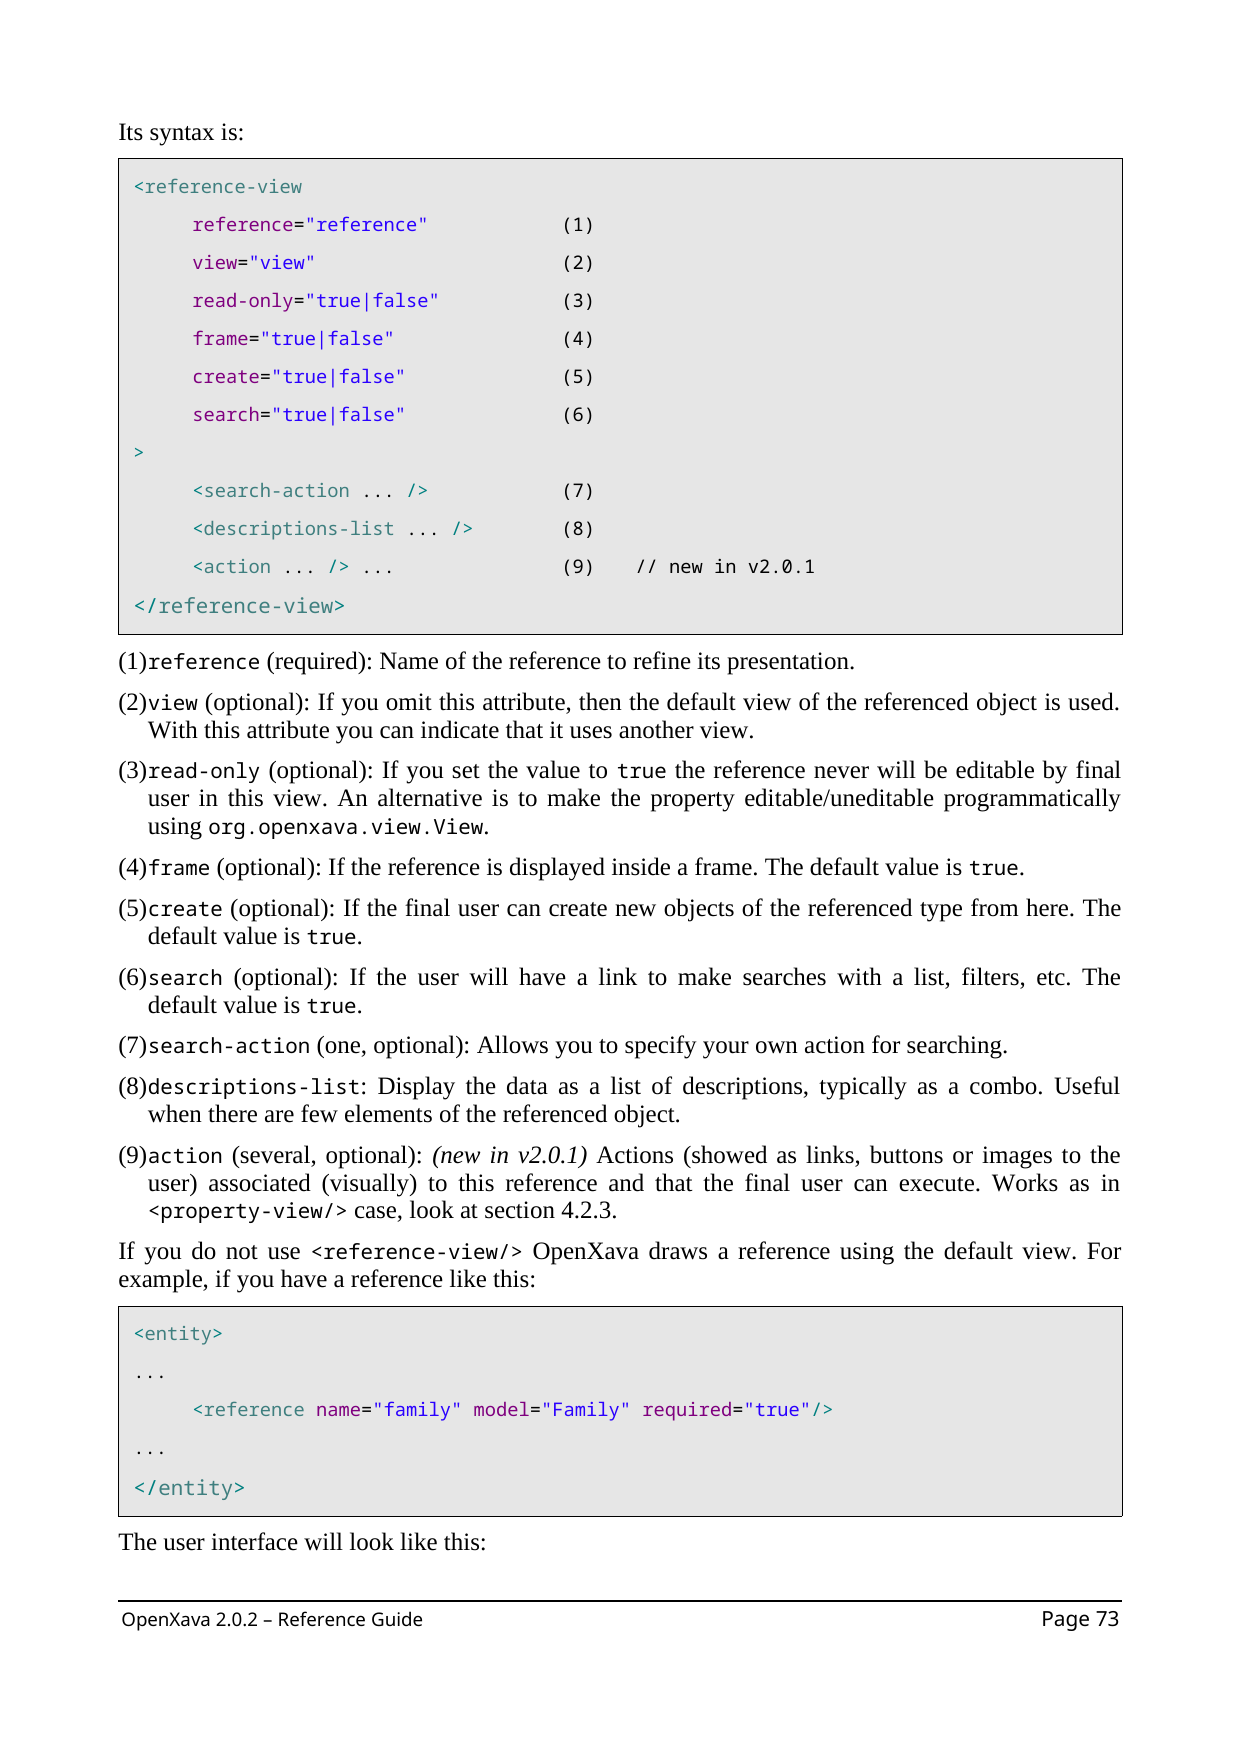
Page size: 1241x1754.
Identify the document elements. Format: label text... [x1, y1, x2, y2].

text reference="reference" (1) [119, 196, 1122, 234]
text ... [119, 1420, 1122, 1458]
text <search-action ... /> (7) [119, 462, 1122, 501]
list action (several, optional): (new in v2.0.1) Actions (showed as links, buttons or images to the user) associated (visually) to this reference and that the final user can execute. Works as in <property-view/> case, look at section 4.2.3. [118, 1141, 1122, 1225]
list frame (optional): If the reference is displayed inside a frame. The default value is true. [118, 853, 1122, 881]
text The user interface will look like this: [118, 1528, 1122, 1556]
text > [119, 424, 1122, 462]
text ... [119, 1344, 1122, 1382]
text <descriptions-list ... /> (8) [119, 501, 1122, 538]
text </entity> [119, 1458, 1122, 1516]
text create="true|false" (5) [119, 348, 1122, 386]
list descriptions-list: Display the data as a list of descriptions, typically as a combo. Useful when there are few elements of the referenced object. [118, 1072, 1122, 1128]
list reference (required): Name of the reference to refine its presentation. [118, 647, 1122, 675]
list search-action (one, optional): Allows you to specify your own action for searching. [118, 1032, 1122, 1060]
text view="view" (2) [119, 234, 1122, 272]
text <entity> [119, 1307, 1122, 1344]
text If you do not use <reference-view/> OpenXava draws a reference using the default view. For example, if you have a reference like this: [118, 1237, 1122, 1293]
text Its syntax is: [118, 118, 1122, 146]
list create (optional): If the final user can create new objects of the referenced type from here. The default value is true. [118, 894, 1122, 950]
list read-only (optional): If you set the value to true the reference never will be editable by final user in this view. An alternative is to make the property editable/uneditable programmatically using org.openxava.view.View. [118, 756, 1122, 840]
text <reference-view [119, 159, 1122, 196]
text search="true|false" (6) [119, 386, 1122, 424]
text read-only="true|false" (3) [119, 272, 1122, 310]
text <action ... /> ... (9) // new in v2.0.1 [119, 538, 1122, 577]
list view (optional): If you omit this attribute, then the default view of the referenced object is used. With this attribute you can indicate that it uses another view. [118, 688, 1122, 744]
text frame="true|false" (4) [119, 310, 1122, 348]
list search (optional): If the user will have a link to make searches with a list, filters, etc. The default value is true. [118, 963, 1122, 1019]
text </reference-view> [119, 577, 1122, 634]
text <reference name="family" model="Family" required="true"/> [119, 1382, 1122, 1420]
